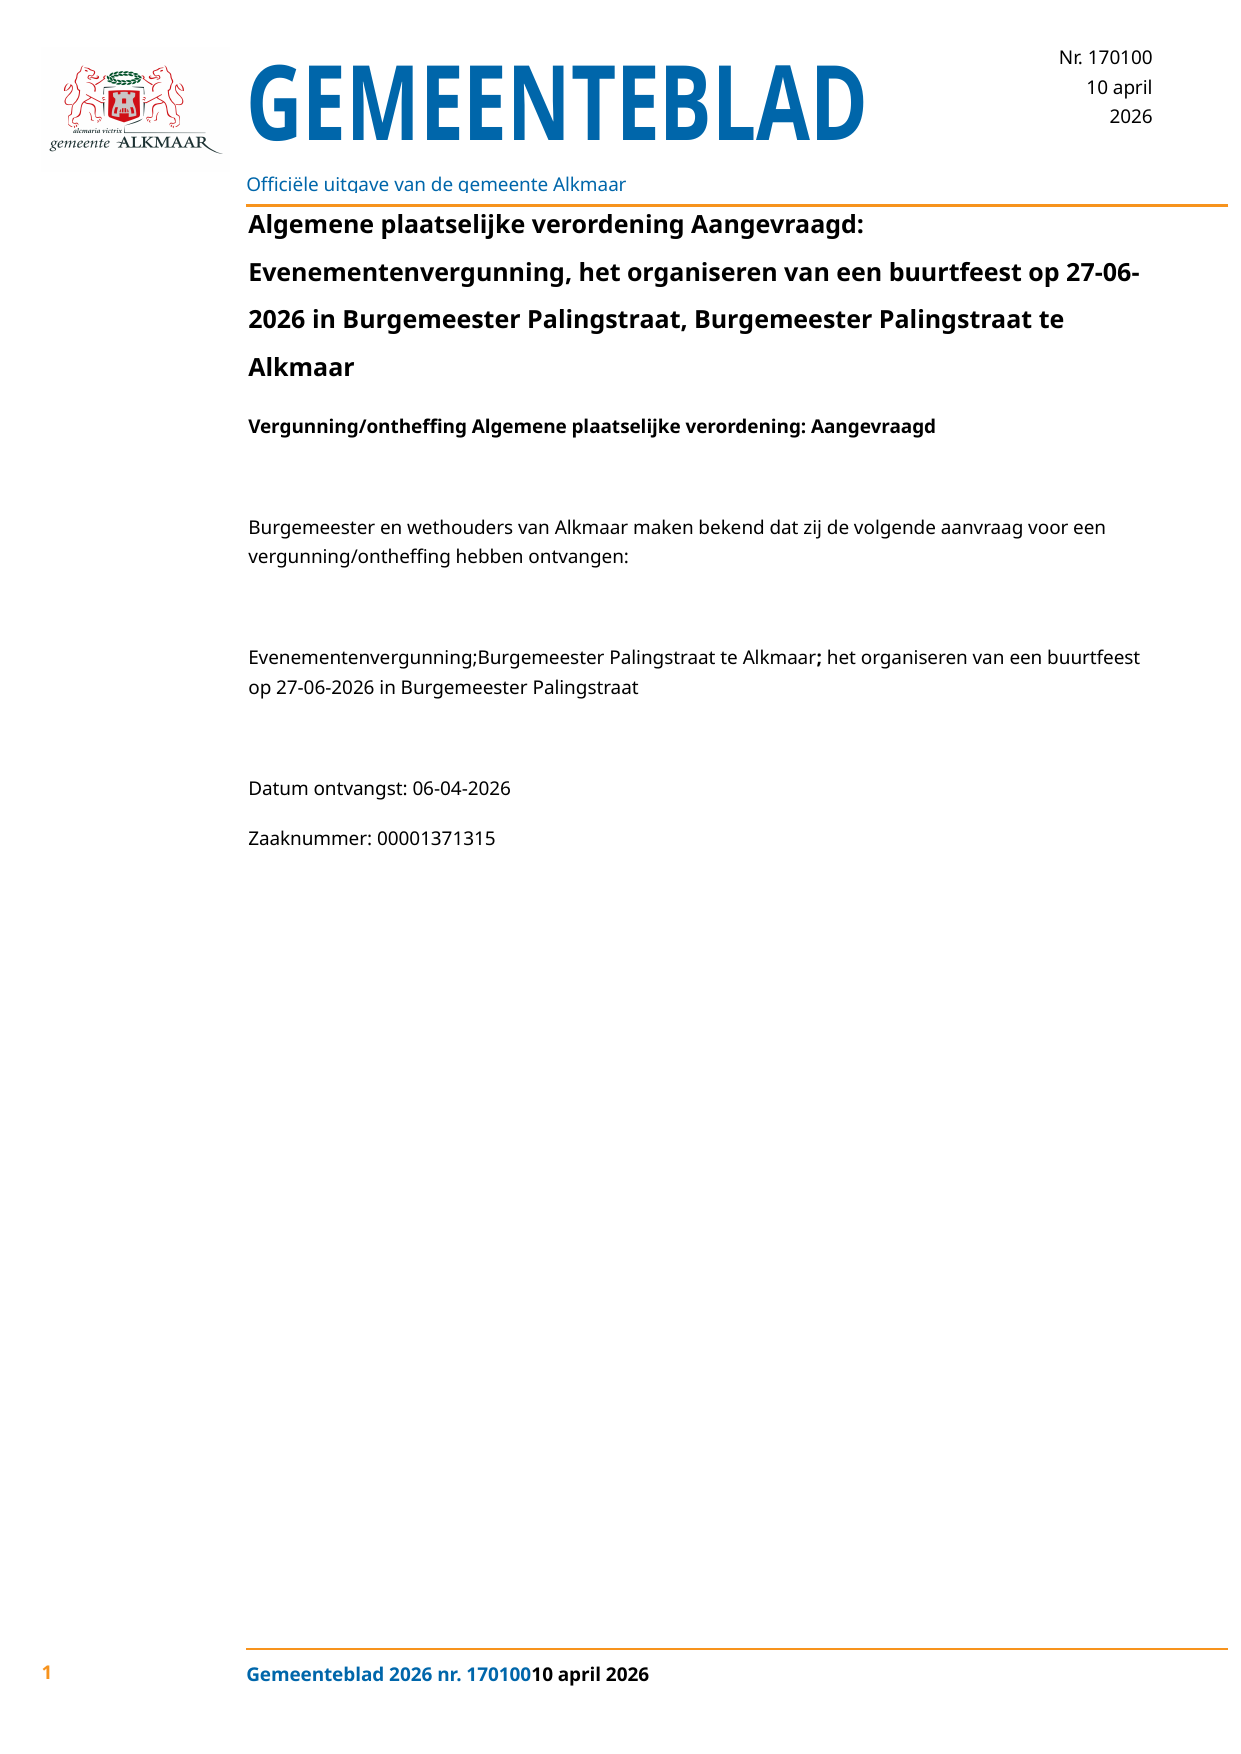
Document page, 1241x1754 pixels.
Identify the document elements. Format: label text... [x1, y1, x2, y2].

text Zaaknummer: 00001371315 [248, 825, 1152, 851]
picture [41, 47, 231, 172]
text Algemene plaatselijke verordening Aangevraagd: Evenementenvergunning, het organiseren van een buurtfeest op 27-06-2026 in Burgemeester Palingstraat, Burgemeester Palingstraat te Alkmaar [248, 207, 1152, 384]
text Burgemeester en wethouders van Alkmaar maken bekend dat zij de volgende aanvraag voor een vergunning/ontheffing hebben ontvangen: [248, 514, 1152, 569]
text Datum ontvangst: 06-04-2026 [248, 775, 1152, 801]
text Vergunning/ontheffing Algemene plaatselijke verordening: Aangevraagd [248, 413, 1152, 439]
text Evenementenvergunning;Burgemeester Palingstraat te Alkmaar; het organiseren van een buurtfeest op 27-06-2026 in Burgemeester Palingstraat [248, 644, 1152, 700]
